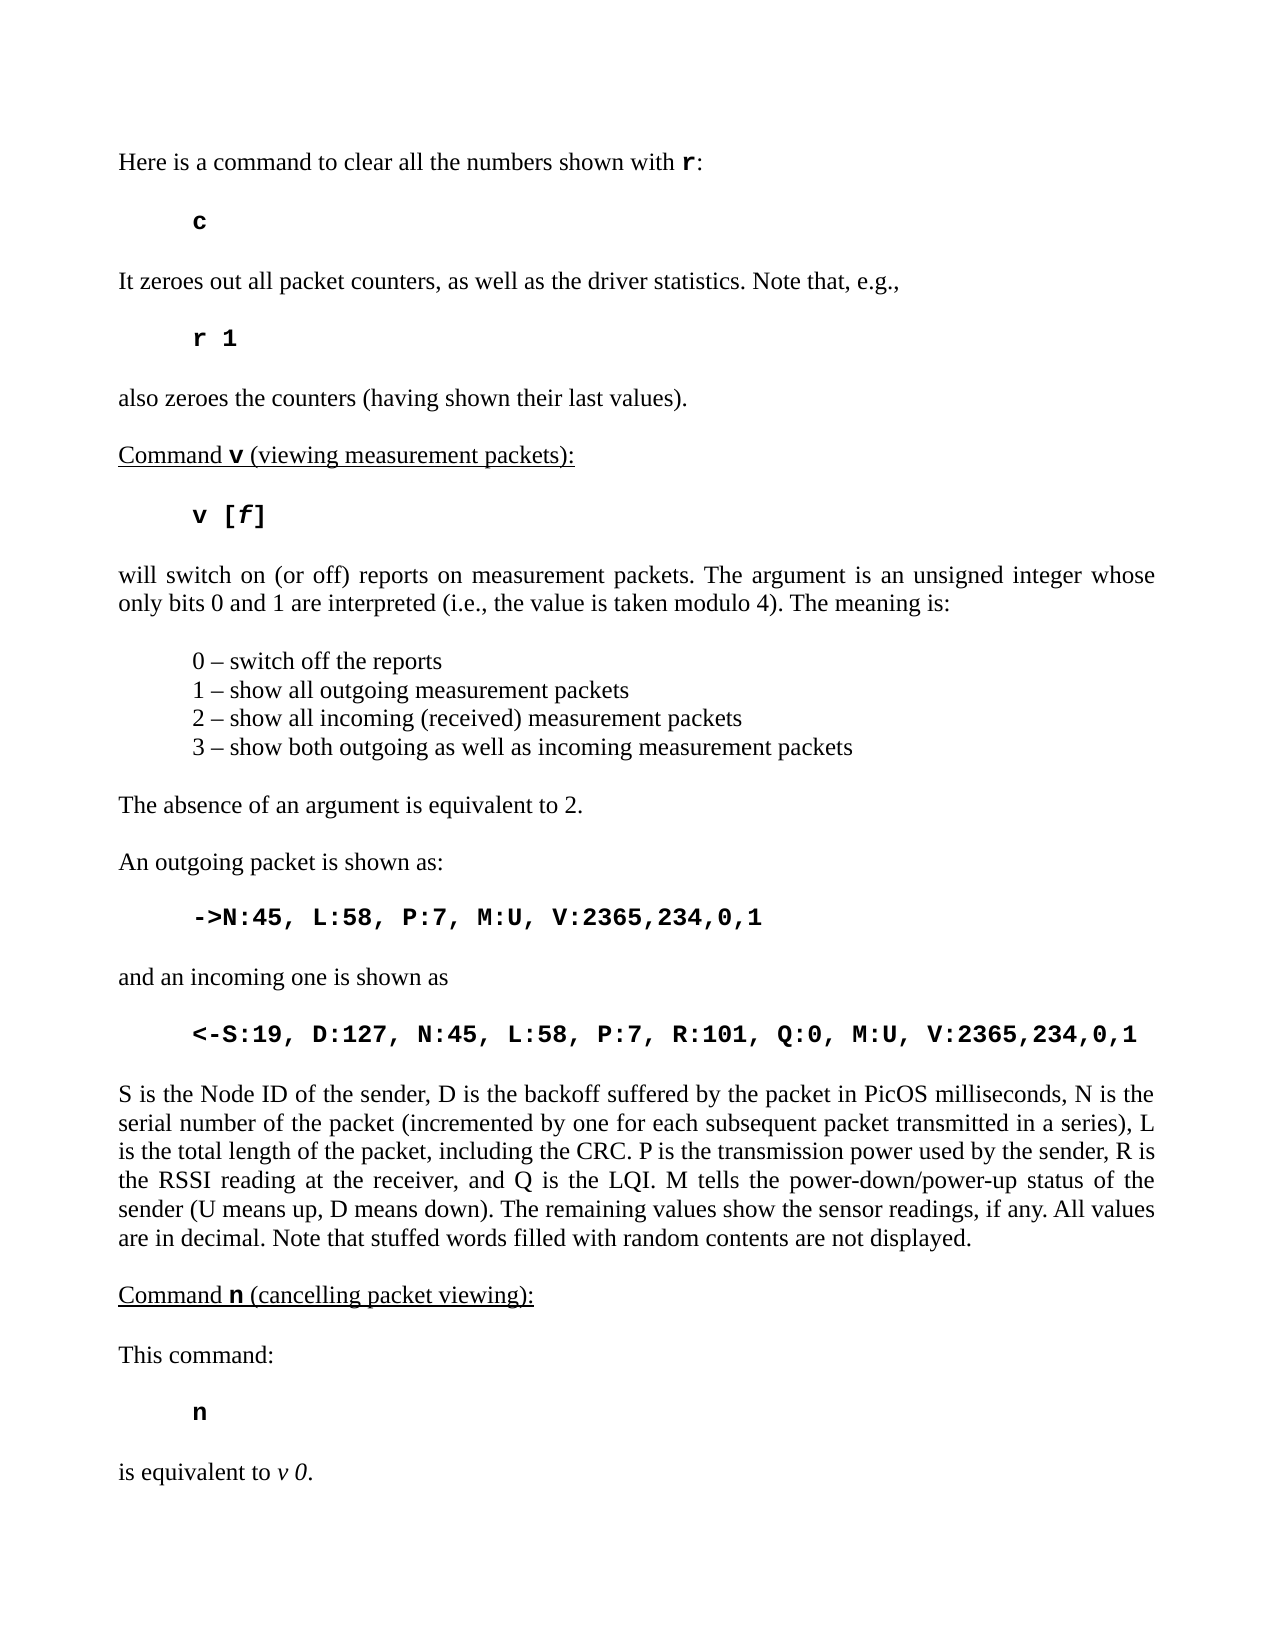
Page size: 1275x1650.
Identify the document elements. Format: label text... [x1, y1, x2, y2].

text 2 – show all incoming (received) measurement packets [192, 703, 1157, 732]
text 3 – show both outgoing as well as incoming measurement packets [192, 732, 1157, 761]
text Here is a command to clear all the numbers shown with r: [118, 147, 1157, 178]
text ->N:45, L:58, P:7, M:U, V:2365,234,0,1 [118, 905, 1157, 933]
text c [118, 206, 1157, 237]
text will switch on (or off) reports on measurement packets. The argument is an unsigned integer whose only bits 0 and 1 are interpreted (i.e., the value is taken modulo 4). The meaning is: [118, 560, 1157, 617]
text and an incoming one is shown as [118, 962, 1157, 991]
text It zeroes out all packet counters, as well as the driver statistics. Note that, e.g., [118, 266, 1157, 295]
text Command v (viewing measurement packets): [118, 441, 1157, 471]
text r 1 [118, 323, 1157, 354]
text 0 – switch off the reports [192, 646, 1157, 675]
text An outgoing packet is shown as: [118, 847, 1157, 876]
text n [118, 1397, 1157, 1428]
text The absence of an argument is equivalent to 2. [118, 790, 1157, 818]
text is equivalent to v 0. [118, 1457, 1157, 1486]
text also zeroes the counters (having shown their last values). [118, 383, 1157, 412]
text This command: [118, 1340, 1157, 1368]
text 1 – show all outgoing measurement packets [192, 675, 1157, 703]
text <-S:19, D:127, N:45, L:58, P:7, R:101, Q:0, M:U, V:2365,234,0,1 [118, 1019, 1157, 1050]
text v [f] [118, 500, 1157, 531]
text S is the Node ID of the sender, D is the backoff suffered by the packet in PicOS milliseconds, N is the serial number of the packet (incremented by one for each subsequent packet transmitted in a series), L is the total length of the packet, including the CRC. P is the transmission power used by the sender, R is the RSSI reading at the receiver, and Q is the LQI. M tells the power-down/power-up status of the sender (U means up, D means down). The remaining values show the sensor readings, if any. All values are in decimal. Note that stuffed words filled with random contents are not displayed. [118, 1079, 1157, 1251]
text Command n (cancelling packet viewing): [118, 1280, 1157, 1311]
